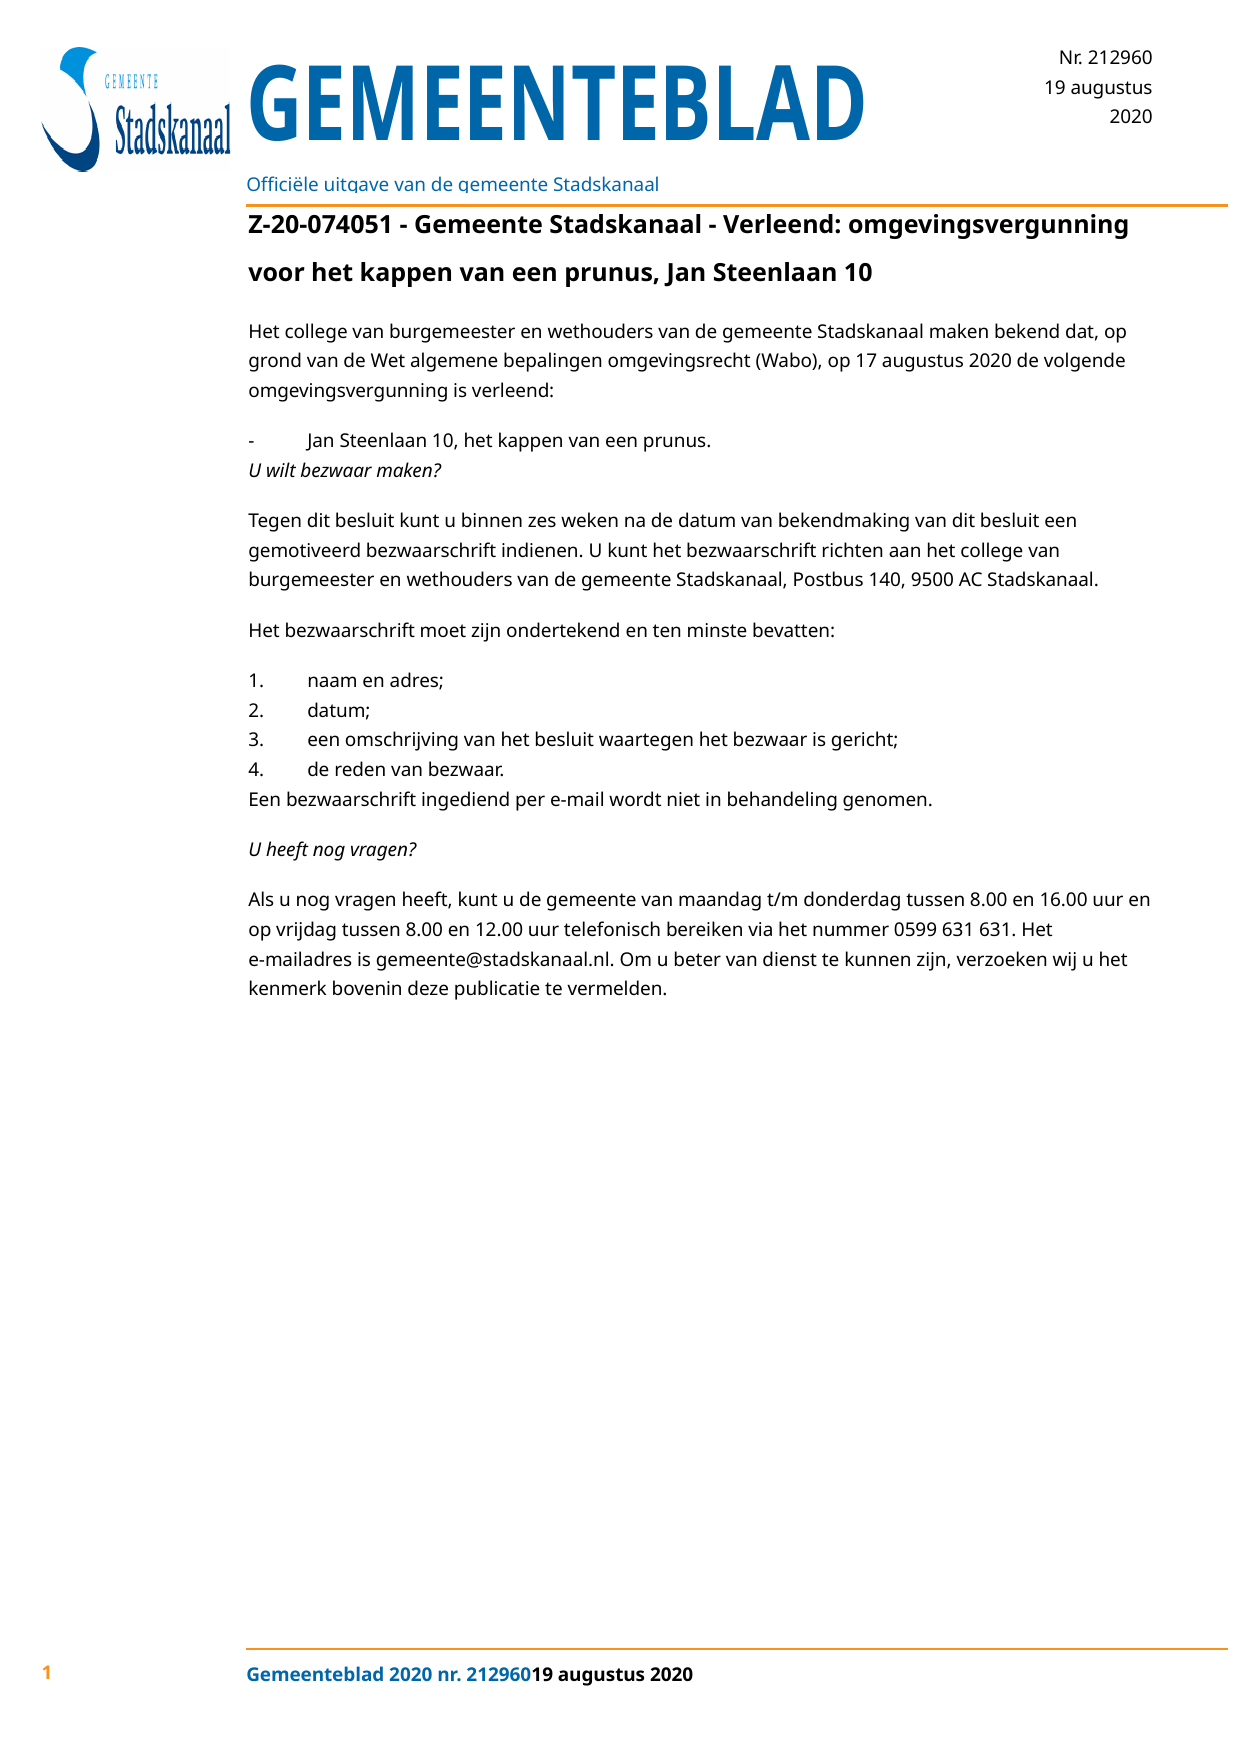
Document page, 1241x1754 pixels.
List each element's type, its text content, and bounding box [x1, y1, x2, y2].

text Het bezwaarschrift moet zijn ondertekend en ten minste bevatten: [248, 617, 1152, 643]
list de reden van bezwaar. [248, 756, 1152, 782]
text U heeft nog vragen? [248, 836, 1152, 862]
text U wilt bezwaar maken? [248, 457, 1152, 483]
text Een bezwaarschrift ingediend per e-mail wordt niet in behandeling genomen. [248, 786, 1152, 812]
list datum; [248, 697, 1152, 723]
text Als u nog vragen heeft, kunt u de gemeente van maandag t/m donderdag tussen 8.00 en 16.00 uur en op vrijdag tussen 8.00 en 12.00 uur telefonisch bereiken via het nummer 0599 631 631. Het e‑mailadres is gemeente@stadskanaal.nl. Om u beter van dienst te kunnen zijn, verzoeken wij u het kenmerk bovenin deze publicatie te vermelden. [248, 887, 1152, 1001]
list een omschrijving van het besluit waartegen het bezwaar is gericht; [248, 727, 1152, 752]
text Z-20-074051 - Gemeente Stadskanaal - Verleend: omgevingsvergunning voor het kappen van een prunus, Jan Steenlaan 10 [248, 207, 1152, 288]
list Jan Steenlaan 10, het kappen van een prunus. [248, 427, 1152, 453]
list naam en adres; [248, 667, 1152, 693]
text Tegen dit besluit kunt u binnen zes weken na de datum van bekendmaking van dit besluit een gemotiveerd bezwaarschrift indienen. U kunt het bezwaarschrift richten aan het college van burgemeester en wethouders van de gemeente Stadskanaal, Postbus 140, 9500 AC Stadskanaal. [248, 507, 1152, 592]
text Het college van burgemeester en wethouders van de gemeente Stadskanaal maken bekend dat, op grond van de Wet algemene bepalingen omgevingsrecht (Wabo), op 17 augustus 2020 de volgende omgevingsvergunning is verleend: [248, 318, 1152, 403]
picture [41, 47, 231, 172]
